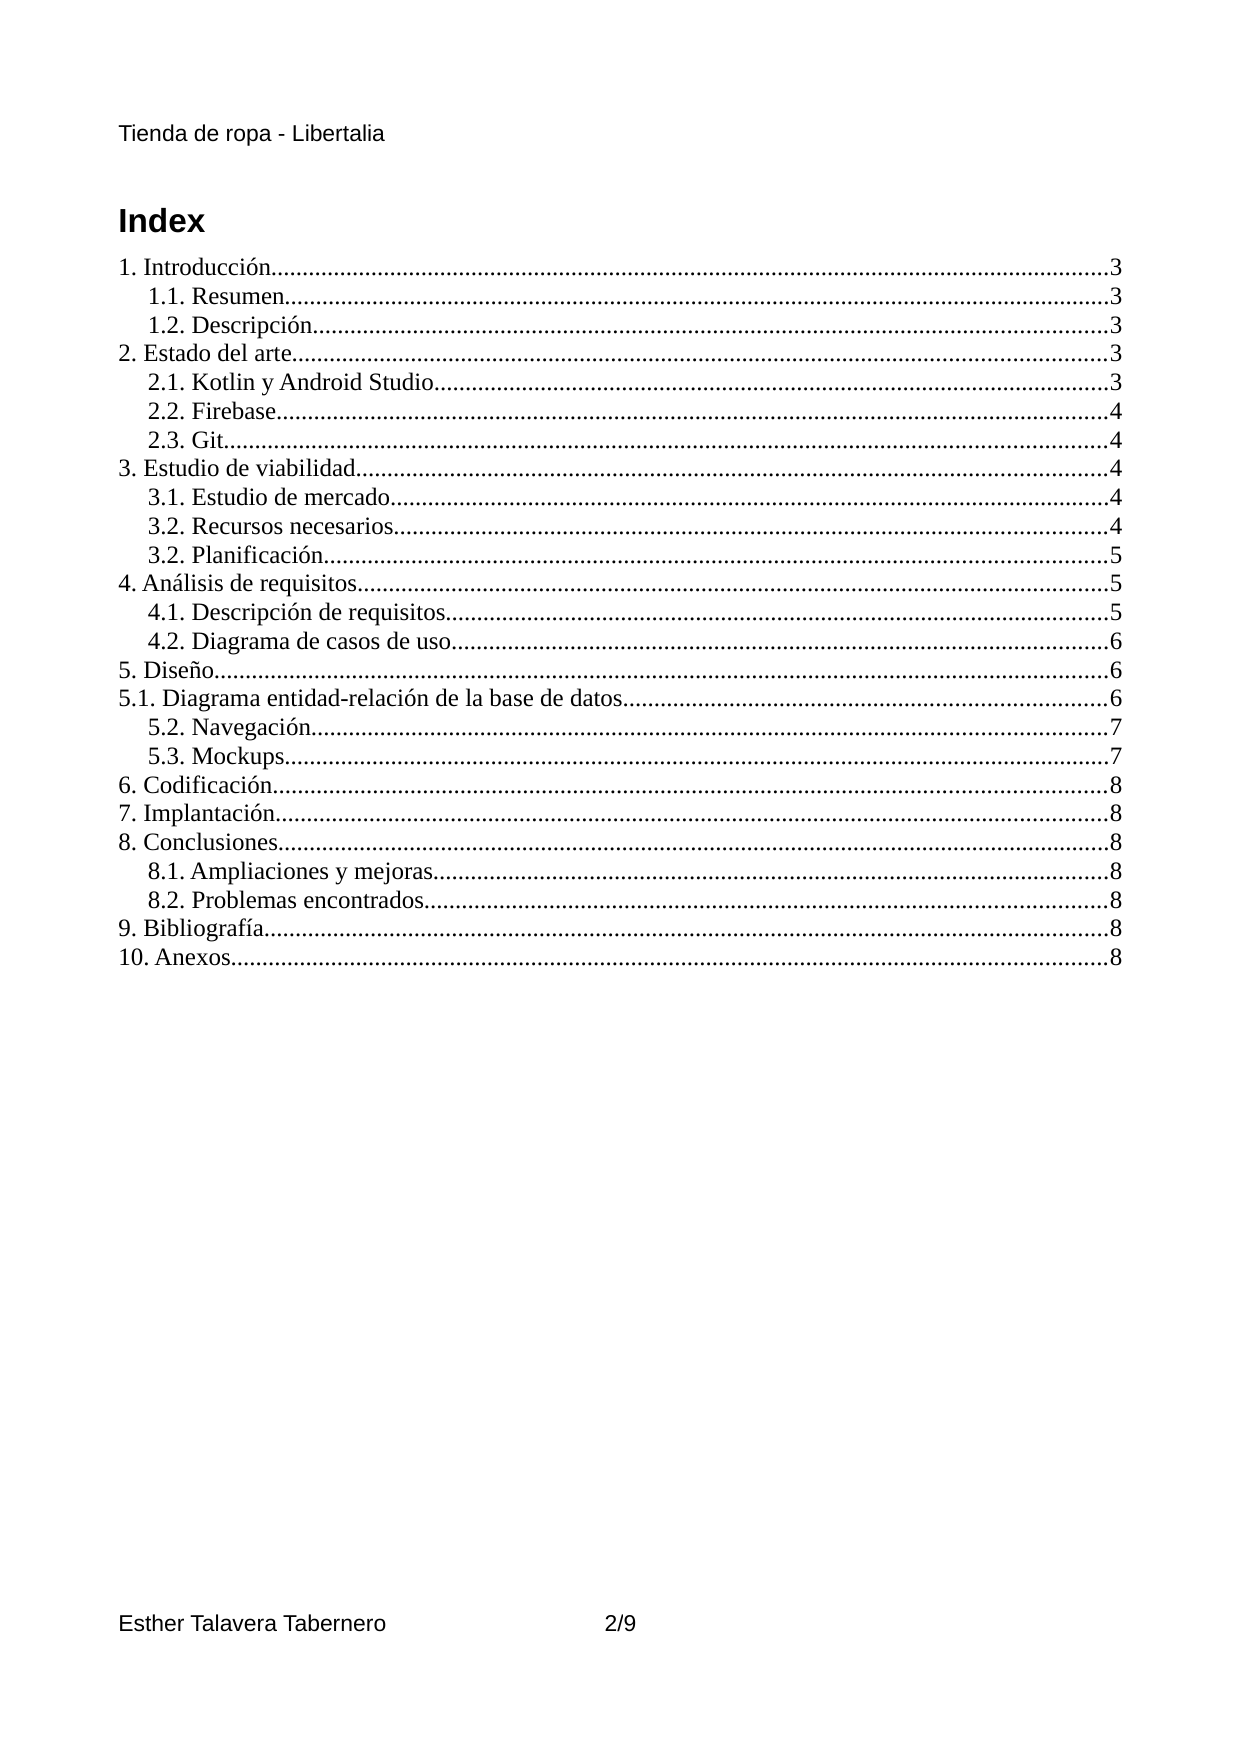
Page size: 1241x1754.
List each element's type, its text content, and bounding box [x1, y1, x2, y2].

text 8.2. Problemas encontrados 8 [148, 885, 1122, 913]
text 10. Anexos 8 [118, 942, 1122, 971]
text 7. Implantación 8 [118, 798, 1122, 827]
text 2.2. Firebase 4 [148, 396, 1122, 425]
text 1.1. Resumen 3 [148, 281, 1122, 310]
text 8.1. Ampliaciones y mejoras 8 [148, 856, 1122, 885]
text 3.2. Recursos necesarios 4 [148, 511, 1122, 540]
text 2.3. Git 4 [148, 425, 1122, 453]
text 8. Conclusiones 8 [118, 827, 1122, 856]
text 2. Estado del arte 3 [118, 338, 1122, 367]
text 5. Diseño 6 [118, 655, 1122, 683]
text 6. Codificación 8 [118, 770, 1122, 798]
text 3.1. Estudio de mercado 4 [148, 482, 1122, 511]
text 1.2. Descripción 3 [148, 310, 1122, 338]
text 2.1. Kotlin y Android Studio 3 [148, 367, 1122, 396]
text 4. Análisis de requisitos 5 [118, 568, 1122, 597]
text 3.2. Planificación 5 [148, 540, 1122, 568]
text 5.3. Mockups 7 [148, 741, 1122, 770]
text 9. Bibliografía 8 [118, 913, 1122, 942]
text 3. Estudio de viabilidad 4 [118, 453, 1122, 482]
text 4.2. Diagrama de casos de uso 6 [148, 626, 1122, 655]
text 4.1. Descripción de requisitos 5 [148, 597, 1122, 626]
text 5.1. Diagrama entidad-relación de la base de datos 6 [118, 683, 1122, 712]
text 5.2. Navegación 7 [148, 712, 1122, 741]
subtitle Index [118, 201, 1122, 240]
text 1. Introducción 3 [118, 252, 1122, 281]
